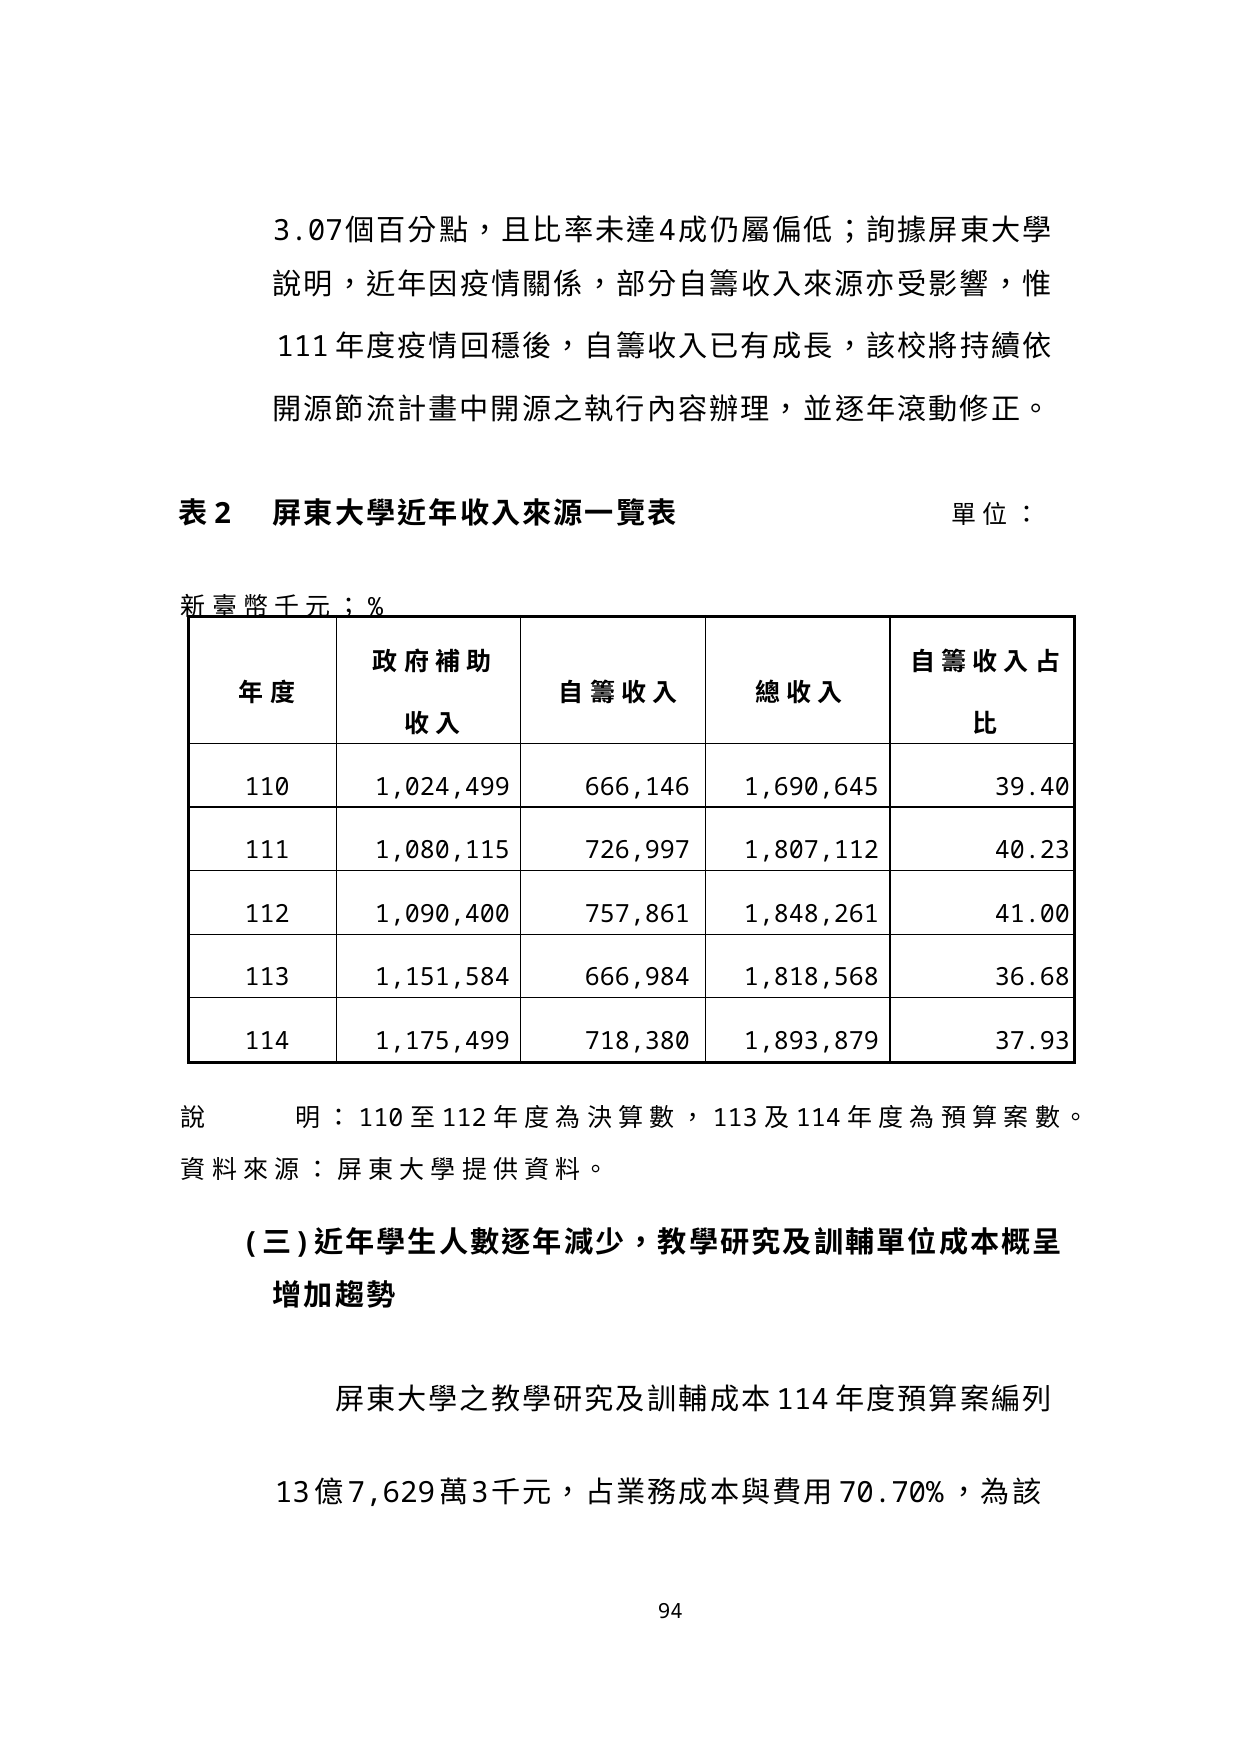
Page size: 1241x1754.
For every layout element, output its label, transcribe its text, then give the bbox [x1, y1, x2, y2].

table_cell 666,146 [521, 744, 705, 806]
table_cell 666,984 [521, 935, 705, 997]
table_cell 1,090,400 [337, 871, 520, 933]
table_header 自籌收入 [521, 618, 705, 743]
table_cell 1,690,645 [706, 744, 889, 806]
table_cell 1,893,879 [706, 998, 889, 1061]
table_cell 37.93 [891, 998, 1073, 1061]
table_header 年度 [190, 618, 336, 743]
table_cell 114 [190, 998, 336, 1061]
table_header 總收入 [706, 618, 889, 743]
text 3.07個百分點，且比率未達4成仍屬偏低；詢據屏東大學說明，近年因疫情關係，部分自籌收入來源亦受影響，惟111年度疫情回穩後，自籌收入已有成長，該校將持續依開源節流計畫中開源之執行內容辦理，並逐年滾動修正。 [266, 177, 1063, 427]
text 表2 屏東大學近年收入來源一覽表 單位：新臺幣千元；% [173, 427, 1063, 615]
table_cell 36.68 [891, 935, 1073, 997]
table_cell 1,175,499 [337, 998, 520, 1061]
table_cell 112 [190, 871, 336, 933]
table_header 政府補助收入 [337, 618, 520, 743]
table_cell 1,024,499 [337, 744, 520, 806]
table_cell 1,807,112 [706, 808, 889, 870]
table_cell 1,151,584 [337, 935, 520, 997]
table_header 自籌收入占比 [891, 618, 1073, 743]
text (三)近年學生人數逐年減少，教學研究及訓輔單位成本概呈增加趨勢 [236, 1189, 1063, 1314]
table_cell 39.40 [891, 744, 1073, 806]
table_cell 111 [190, 808, 336, 870]
table_cell 1,848,261 [706, 871, 889, 933]
table_cell 41.00 [891, 871, 1073, 933]
text 資料來源：屏東大學提供資料。 [177, 1126, 1063, 1189]
table_cell 757,861 [521, 871, 705, 933]
table_cell 718,380 [521, 998, 705, 1061]
text 說 明：110至112年度為決算數，113及114年度為預算案數。 [177, 1064, 1063, 1126]
table_cell 40.23 [891, 808, 1073, 870]
table_cell 110 [190, 744, 336, 806]
table_cell 1,080,115 [337, 808, 520, 870]
table_cell 113 [190, 935, 336, 997]
text 屏東大學之教學研究及訓輔成本114年度預算案編列13億7,629萬3千元，占業務成本與費用70.70%，為該 [266, 1314, 1063, 1501]
table_cell 1,818,568 [706, 935, 889, 997]
table_cell 726,997 [521, 808, 705, 870]
